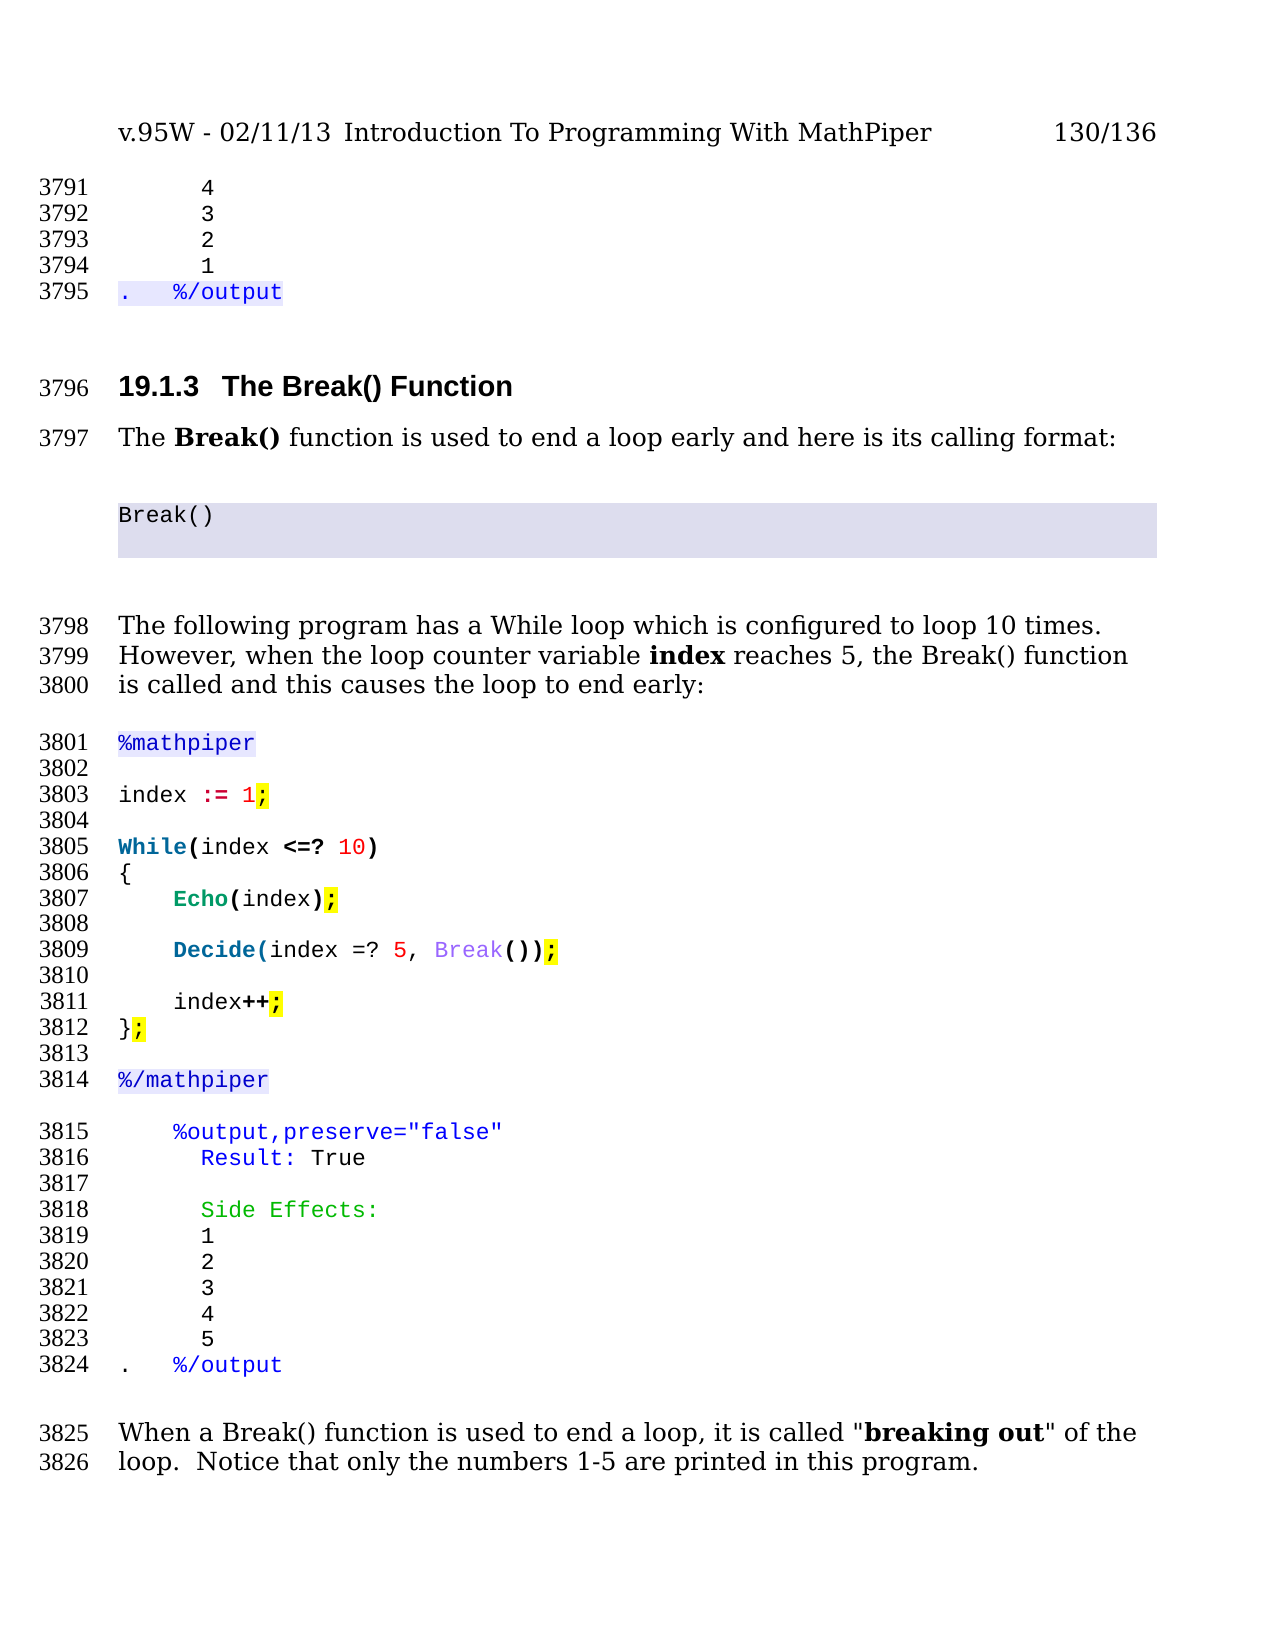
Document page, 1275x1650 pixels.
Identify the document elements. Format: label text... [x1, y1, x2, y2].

text %/mathpiper [118, 1068, 1157, 1094]
subtitle The Break() Function [118, 369, 1157, 402]
text 2 [118, 229, 1157, 254]
text Result: True [118, 1146, 1157, 1172]
table_header Break() [118, 503, 1157, 558]
text 2 [118, 1250, 1157, 1276]
text %output,preserve="false" [118, 1120, 1157, 1146]
text When a Break() function is used to end a loop, it is called "breaking out" of the loop. Notice that only the numbers 1-5 are printed in this program. [118, 1418, 1157, 1477]
text Decide(index =? 5, Break()); [118, 939, 1157, 965]
text 4 [118, 1302, 1157, 1328]
text Echo(index); [118, 887, 1157, 913]
text 1 [118, 1224, 1157, 1250]
text . %/output [118, 281, 1157, 306]
text 5 [118, 1328, 1157, 1354]
text index := 1; [118, 783, 1157, 809]
text . %/output [118, 1354, 1157, 1380]
text { [118, 861, 1157, 887]
text The following program has a While loop which is configured to loop 10 times. However, when the loop counter variable index reaches 5, the Break() function is called and this causes the loop to end early: [118, 612, 1157, 699]
text The Break() function is used to end a loop early and here is its calling format: [118, 423, 1157, 453]
text %mathpiper [118, 731, 1157, 757]
text 4 [118, 177, 1157, 203]
text index++; [118, 991, 1157, 1017]
text While(index <=? 10) [118, 835, 1157, 861]
text 3 [118, 203, 1157, 229]
text 1 [118, 254, 1157, 281]
text Side Effects: [118, 1198, 1157, 1224]
text 3 [118, 1276, 1157, 1302]
text }; [118, 1017, 1157, 1042]
